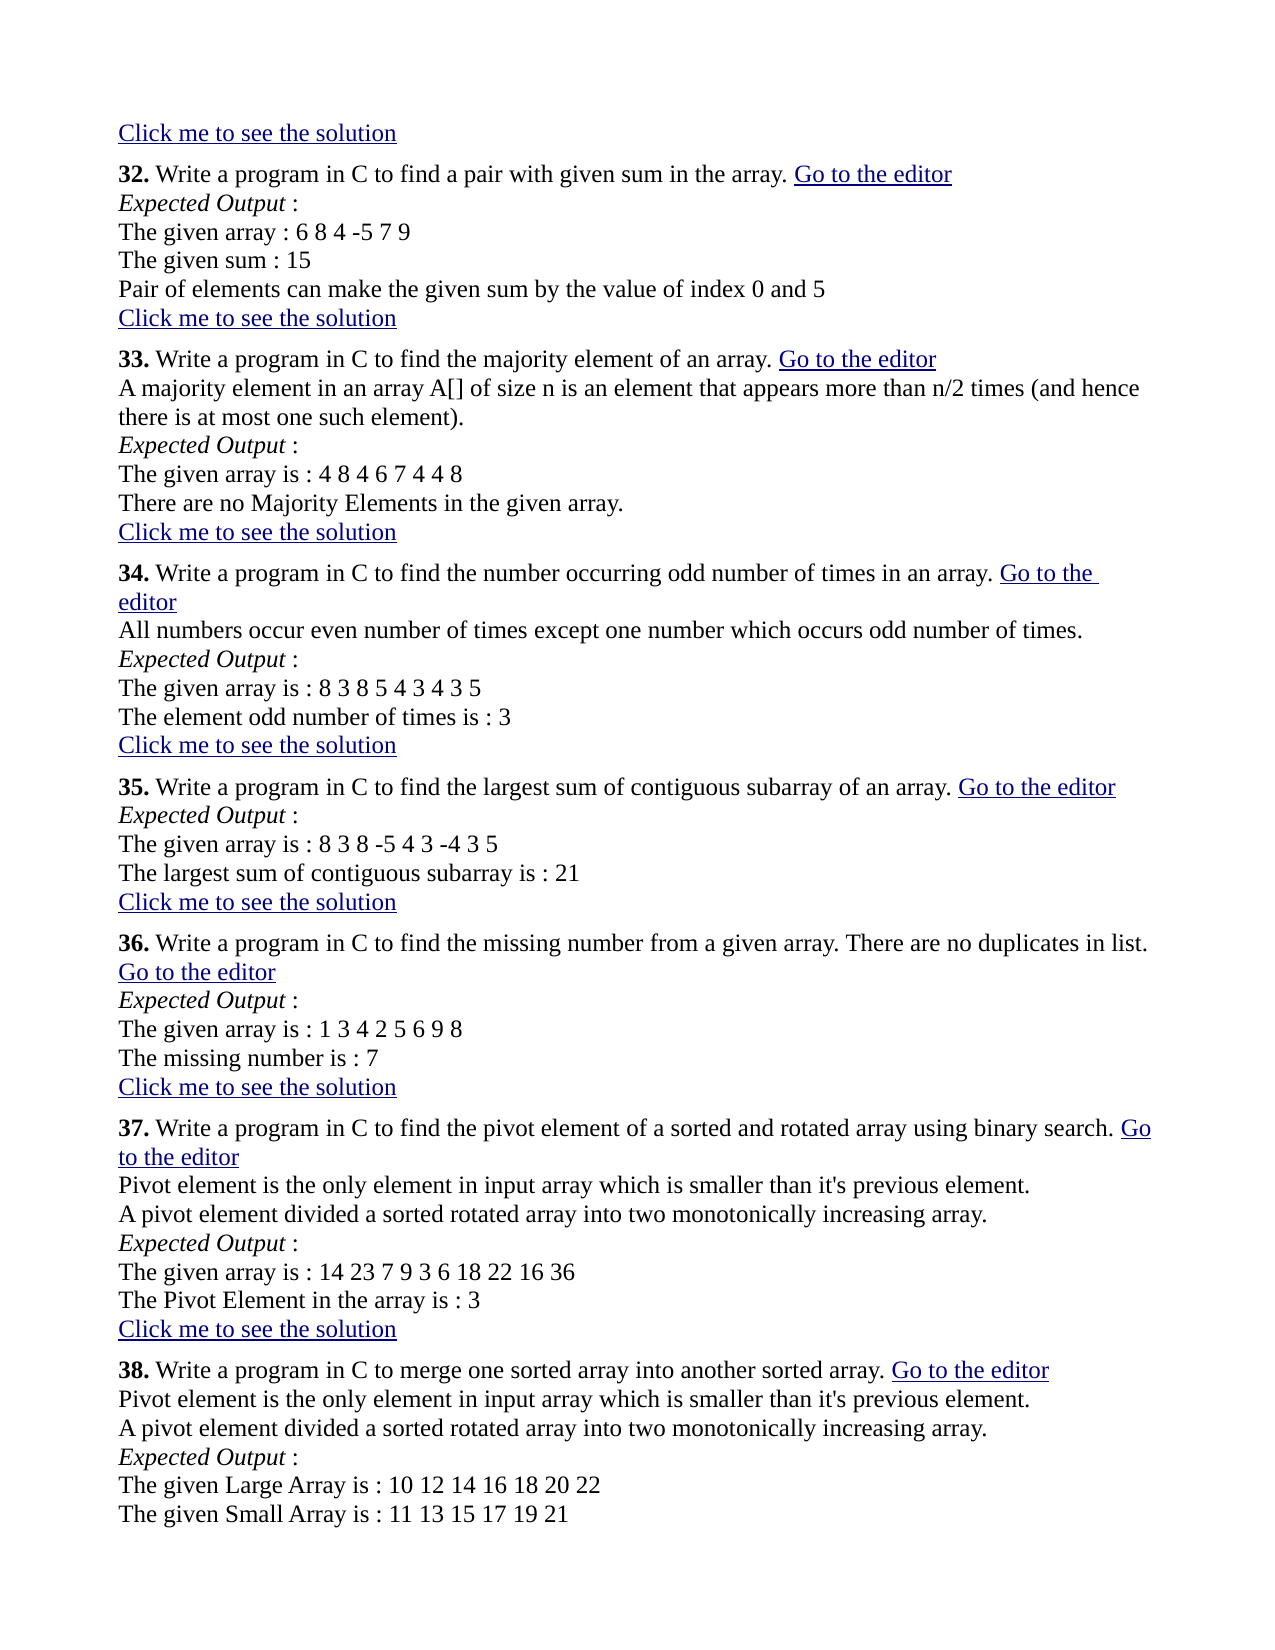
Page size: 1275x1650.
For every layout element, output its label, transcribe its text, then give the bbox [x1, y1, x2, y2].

text 34. Write a program in C to find the number occurring odd number of times in an array. Go to the editor All numbers occur even number of times except one number which occurs odd number of times. Expected Output : The given array is : 8 3 8 5 4 3 4 3 5 The element odd number of times is : 3 Click me to see the solution [118, 558, 1157, 759]
text 38. Write a program in C to merge one sorted array into another sorted array. Go to the editor Pivot element is the only element in input array which is smaller than it's previous element. A pivot element divided a sorted rotated array into two monotonically increasing array. Expected Output : The given Large Array is : 10 12 14 16 18 20 22 The given Small Array is : 11 13 15 17 19 21 [118, 1356, 1157, 1528]
text 32. Write a program in C to find a pair with given sum in the array. Go to the editor Expected Output : The given array : 6 8 4 -5 7 9 The given sum : 15 Pair of elements can make the given sum by the value of index 0 and 5 Click me to see the solution [118, 159, 1157, 332]
text Click me to see the solution [118, 118, 1157, 147]
text 37. Write a program in C to find the pivot element of a sorted and rotated array using binary search. Go to the editor Pivot element is the only element in input array which is smaller than it's previous element. A pivot element divided a sorted rotated array into two monotonically increasing array. Expected Output : The given array is : 14 23 7 9 3 6 18 22 16 36 The Pivot Element in the array is : 3 Click me to see the solution [118, 1113, 1157, 1343]
text 33. Write a program in C to find the majority element of an array. Go to the editor A majority element in an array A[] of size n is an element that appears more than n/2 times (and hence there is at most one such element). Expected Output : The given array is : 4 8 4 6 7 4 4 8 There are no Majority Elements in the given array. Click me to see the solution [118, 344, 1157, 546]
text 35. Write a program in C to find the largest sum of contiguous subarray of an array. Go to the editor Expected Output : The given array is : 8 3 8 -5 4 3 -4 3 5 The largest sum of contiguous subarray is : 21 Click me to see the solution [118, 772, 1157, 916]
text 36. Write a program in C to find the missing number from a given array. There are no duplicates in list. Go to the editor Expected Output : The given array is : 1 3 4 2 5 6 9 8 The missing number is : 7 Click me to see the solution [118, 928, 1157, 1101]
